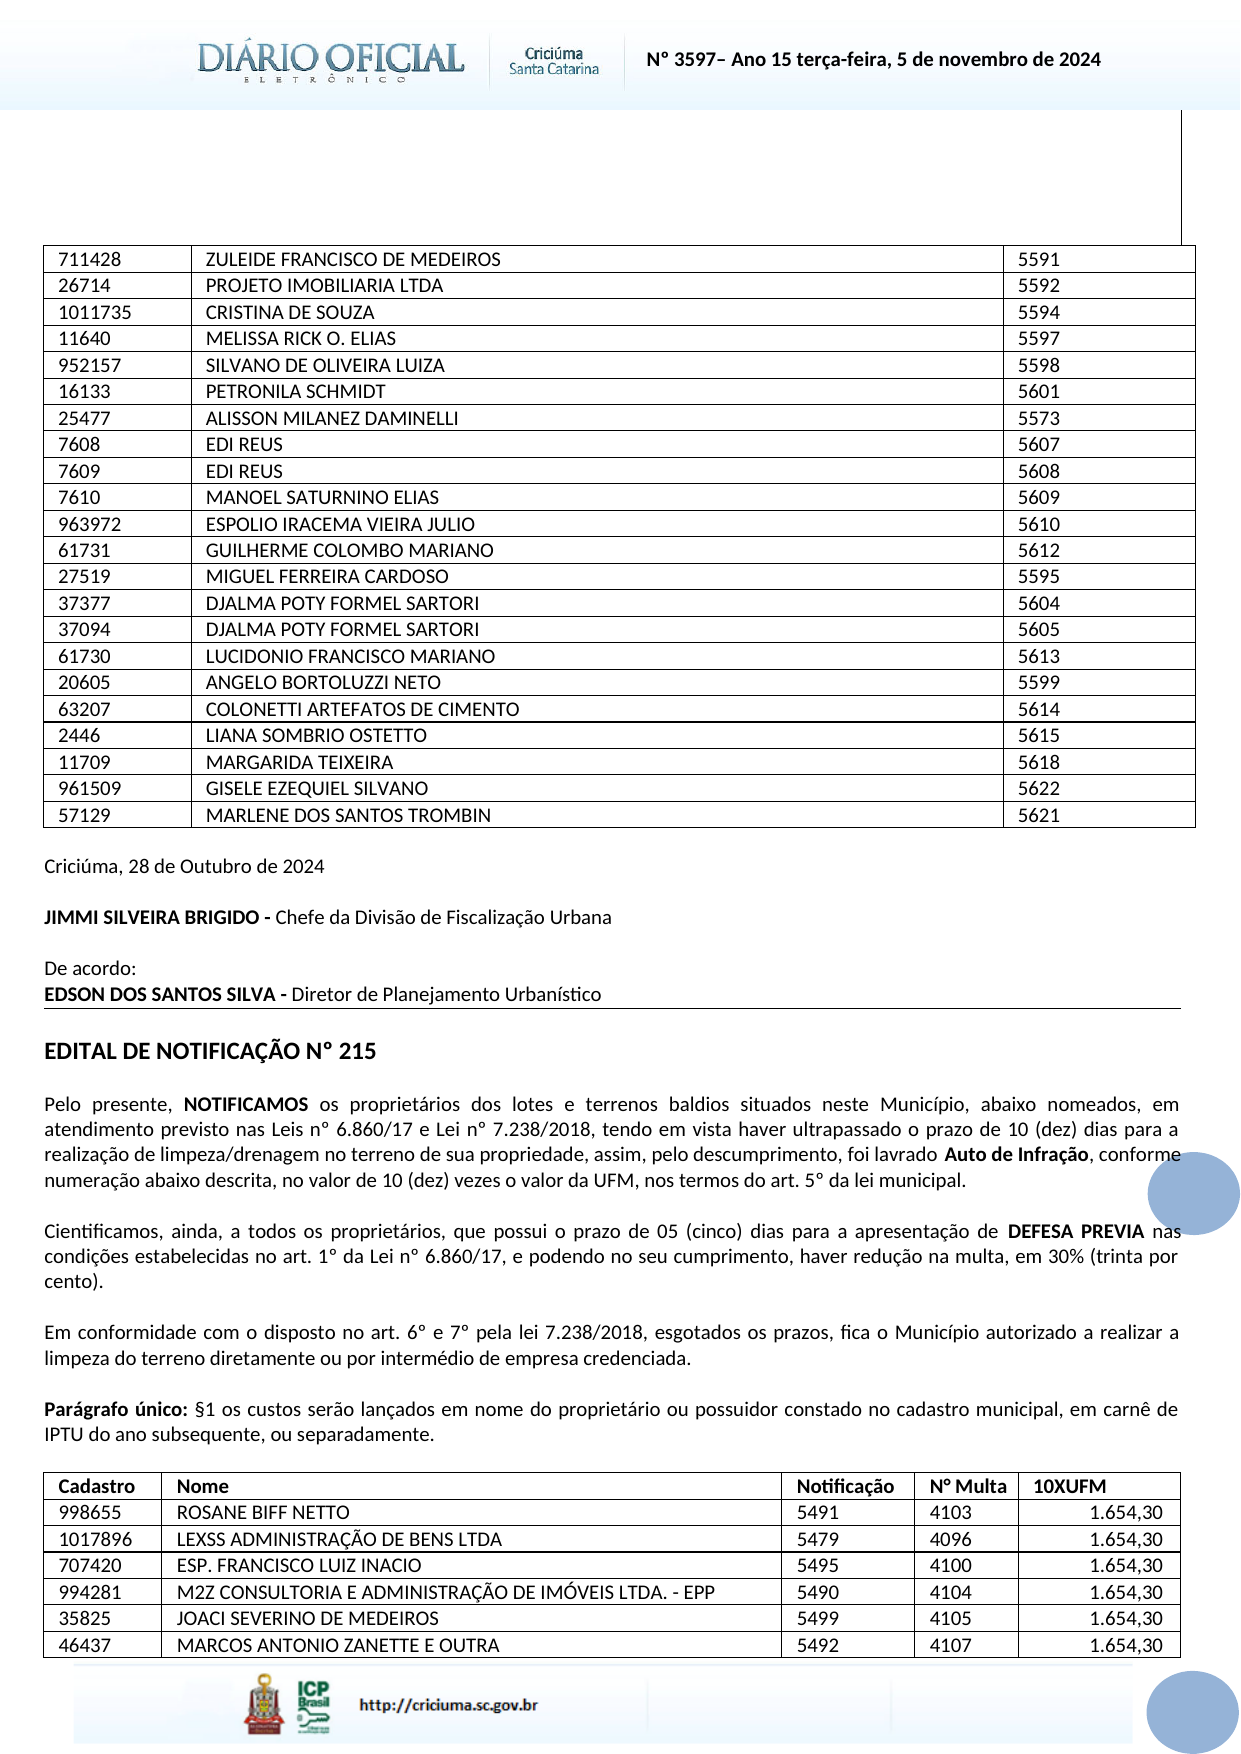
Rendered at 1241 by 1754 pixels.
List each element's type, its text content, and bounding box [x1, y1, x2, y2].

table_cell 4100 [915, 1553, 1018, 1578]
table_cell 11709 [44, 749, 191, 774]
table_cell DJALMA POTY FORMEL SARTORI [192, 590, 1003, 616]
table_cell 711428 [44, 246, 191, 272]
table_cell 5598 [1004, 352, 1195, 377]
table_cell PROJETO IMOBILIARIA LTDA [192, 273, 1003, 298]
table_cell 5609 [1004, 484, 1195, 510]
table_cell 7608 [44, 431, 191, 457]
table_cell 5607 [1004, 431, 1195, 457]
table_cell EDI REUS [192, 431, 1003, 457]
table_cell 5599 [1004, 670, 1195, 695]
table_cell GISELE EZEQUIEL SILVANO [192, 775, 1003, 801]
table_cell JOACI SEVERINO DE MEDEIROS [162, 1605, 781, 1631]
table_cell 952157 [44, 352, 191, 377]
text JIMMI SILVEIRA BRIGIDO - Chefe da Divisão de Fiscalização Urbana [44, 904, 1181, 930]
table_cell DJALMA POTY FORMEL SARTORI [192, 617, 1003, 642]
text Pelo presente, NOTIFICAMOS os proprietários dos lotes e terrenos baldios situados neste Município, abaixo nomeados, em atendimento previsto nas Leis nº 6.860/17 e Lei nº 7.238/2018, tendo em vista haver ultrapassado o prazo de 10 (dez) dias para a realização de limpeza/drenagem no terreno de sua propriedade, assim, pelo descumprimento, foi lavrado Auto de Infração, conforme numeração abaixo descrita, no valor de 10 (dez) vezes o valor da UFM, nos termos do art. 5º da lei municipal. [44, 1091, 1181, 1192]
table_cell MARLENE DOS SANTOS TROMBIN [192, 802, 1003, 827]
table_cell 37094 [44, 617, 191, 642]
table_cell 27519 [44, 564, 191, 589]
text De acordo: [44, 955, 1181, 981]
table_cell 57129 [44, 802, 191, 827]
table_cell LUCIDONIO FRANCISCO MARIANO [192, 643, 1003, 668]
table_cell 63207 [44, 696, 191, 721]
table_cell 1.654,30 [1019, 1605, 1180, 1631]
table_cell 5612 [1004, 537, 1195, 563]
table_cell 1.654,30 [1019, 1500, 1180, 1525]
table_header Cadastro [44, 1473, 161, 1498]
table_cell 4105 [915, 1605, 1018, 1631]
table_cell 1.654,30 [1019, 1579, 1180, 1604]
table_cell 963972 [44, 511, 191, 536]
table_cell LIANA SOMBRIO OSTETTO [192, 723, 1003, 748]
table_cell 4104 [915, 1579, 1018, 1604]
text EDSON DOS SANTOS SILVA - Diretor de Planejamento Urbanístico [44, 981, 1181, 1008]
table_cell ESP. FRANCISCO LUIZ INACIO [162, 1553, 781, 1578]
table_cell SILVANO DE OLIVEIRA LUIZA [192, 352, 1003, 377]
table_cell 5597 [1004, 326, 1195, 351]
table_cell 707420 [44, 1553, 161, 1578]
table_cell 4103 [915, 1500, 1018, 1525]
table_cell 20605 [44, 670, 191, 695]
table_cell MIGUEL FERREIRA CARDOSO [192, 564, 1003, 589]
table_cell 7609 [44, 458, 191, 483]
text EDITAL DE NOTIFICAÇÃO Nº 215 [44, 1035, 1181, 1065]
table_cell 61730 [44, 643, 191, 668]
table_cell COLONETTI ARTEFATOS DE CIMENTO [192, 696, 1003, 721]
table_cell 5592 [1004, 273, 1195, 298]
table_cell ROSANE BIFF NETTO [162, 1500, 781, 1525]
table_cell 5595 [1004, 564, 1195, 589]
table_cell 5615 [1004, 723, 1195, 748]
table_cell MELISSA RICK O. ELIAS [192, 326, 1003, 351]
table_cell 5605 [1004, 617, 1195, 642]
table_cell 1.654,30 [1019, 1632, 1180, 1657]
table_cell 1017896 [44, 1526, 161, 1551]
text Criciúma, 28 de Outubro de 2024 [44, 854, 1181, 879]
table_cell MARCOS ANTONIO ZANETTE E OUTRA [162, 1632, 781, 1657]
table_cell 5601 [1004, 379, 1195, 404]
table_cell 4096 [915, 1526, 1018, 1551]
table_cell 5499 [782, 1605, 914, 1631]
table_cell 5573 [1004, 405, 1195, 430]
table_cell 4107 [915, 1632, 1018, 1657]
table_cell 994281 [44, 1579, 161, 1604]
table_cell M2Z CONSULTORIA E ADMINISTRAÇÃO DE IMÓVEIS LTDA. - EPP [162, 1579, 781, 1604]
table_cell MARGARIDA TEIXEIRA [192, 749, 1003, 774]
table_cell 5610 [1004, 511, 1195, 536]
table_cell MANOEL SATURNINO ELIAS [192, 484, 1003, 510]
text Em conformidade com o disposto no art. 6º e 7º pela lei 7.238/2018, esgotados os prazos, fica o Município autorizado a realizar a limpeza do terreno diretamente ou por intermédio de empresa credenciada. [44, 1319, 1181, 1370]
table_cell 5622 [1004, 775, 1195, 801]
table_cell 961509 [44, 775, 191, 801]
table_cell 5495 [782, 1553, 914, 1578]
table_header N° Multa [915, 1473, 1018, 1498]
table_cell 7610 [44, 484, 191, 510]
table_cell 26714 [44, 273, 191, 298]
table_cell 5479 [782, 1526, 914, 1551]
table_cell 1011735 [44, 299, 191, 324]
table_cell 46437 [44, 1632, 161, 1657]
table_cell 5618 [1004, 749, 1195, 774]
table_cell ANGELO BORTOLUZZI NETO [192, 670, 1003, 695]
table_cell LEXSS ADMINISTRAÇÃO DE BENS LTDA [162, 1526, 781, 1551]
table_cell 5614 [1004, 696, 1195, 721]
table_cell 5491 [782, 1500, 914, 1525]
table_cell ALISSON MILANEZ DAMINELLI [192, 405, 1003, 430]
text Cientificamos, ainda, a todos os proprietários, que possui o prazo de 05 (cinco) dias para a apresentação de DEFESA PREVIA nas condições estabelecidas no art. 1º da Lei nº 6.860/17, e podendo no seu cumprimento, haver redução na multa, em 30% (trinta por cento). [44, 1218, 1181, 1294]
table_cell 37377 [44, 590, 191, 616]
table_cell CRISTINA DE SOUZA [192, 299, 1003, 324]
table_cell 5608 [1004, 458, 1195, 483]
table_cell 61731 [44, 537, 191, 563]
table_cell 5621 [1004, 802, 1195, 827]
table_cell ESPOLIO IRACEMA VIEIRA JULIO [192, 511, 1003, 536]
table_cell 25477 [44, 405, 191, 430]
table_cell 35825 [44, 1605, 161, 1631]
text Parágrafo único: §1 os custos serão lançados em nome do proprietário ou possuidor constado no cadastro municipal, em carnê de IPTU do ano subsequente, ou separadamente. [44, 1396, 1181, 1447]
table_header 10XUFM [1019, 1473, 1180, 1498]
table_cell 2446 [44, 723, 191, 748]
table_cell 998655 [44, 1500, 161, 1525]
table_cell 11640 [44, 326, 191, 351]
table_header Notificação [782, 1473, 914, 1498]
table_cell 5490 [782, 1579, 914, 1604]
table_cell 1.654,30 [1019, 1526, 1180, 1551]
table_cell GUILHERME COLOMBO MARIANO [192, 537, 1003, 563]
table_cell 5591 [1004, 246, 1195, 272]
table_cell 16133 [44, 379, 191, 404]
table_cell 5613 [1004, 643, 1195, 668]
table_cell ZULEIDE FRANCISCO DE MEDEIROS [192, 246, 1003, 272]
table_cell 5604 [1004, 590, 1195, 616]
table_cell 5594 [1004, 299, 1195, 324]
table_cell 1.654,30 [1019, 1553, 1180, 1578]
table_cell 5492 [782, 1632, 914, 1657]
table_header Nome [162, 1473, 781, 1498]
table_cell PETRONILA SCHMIDT [192, 379, 1003, 404]
table_cell EDI REUS [192, 458, 1003, 483]
